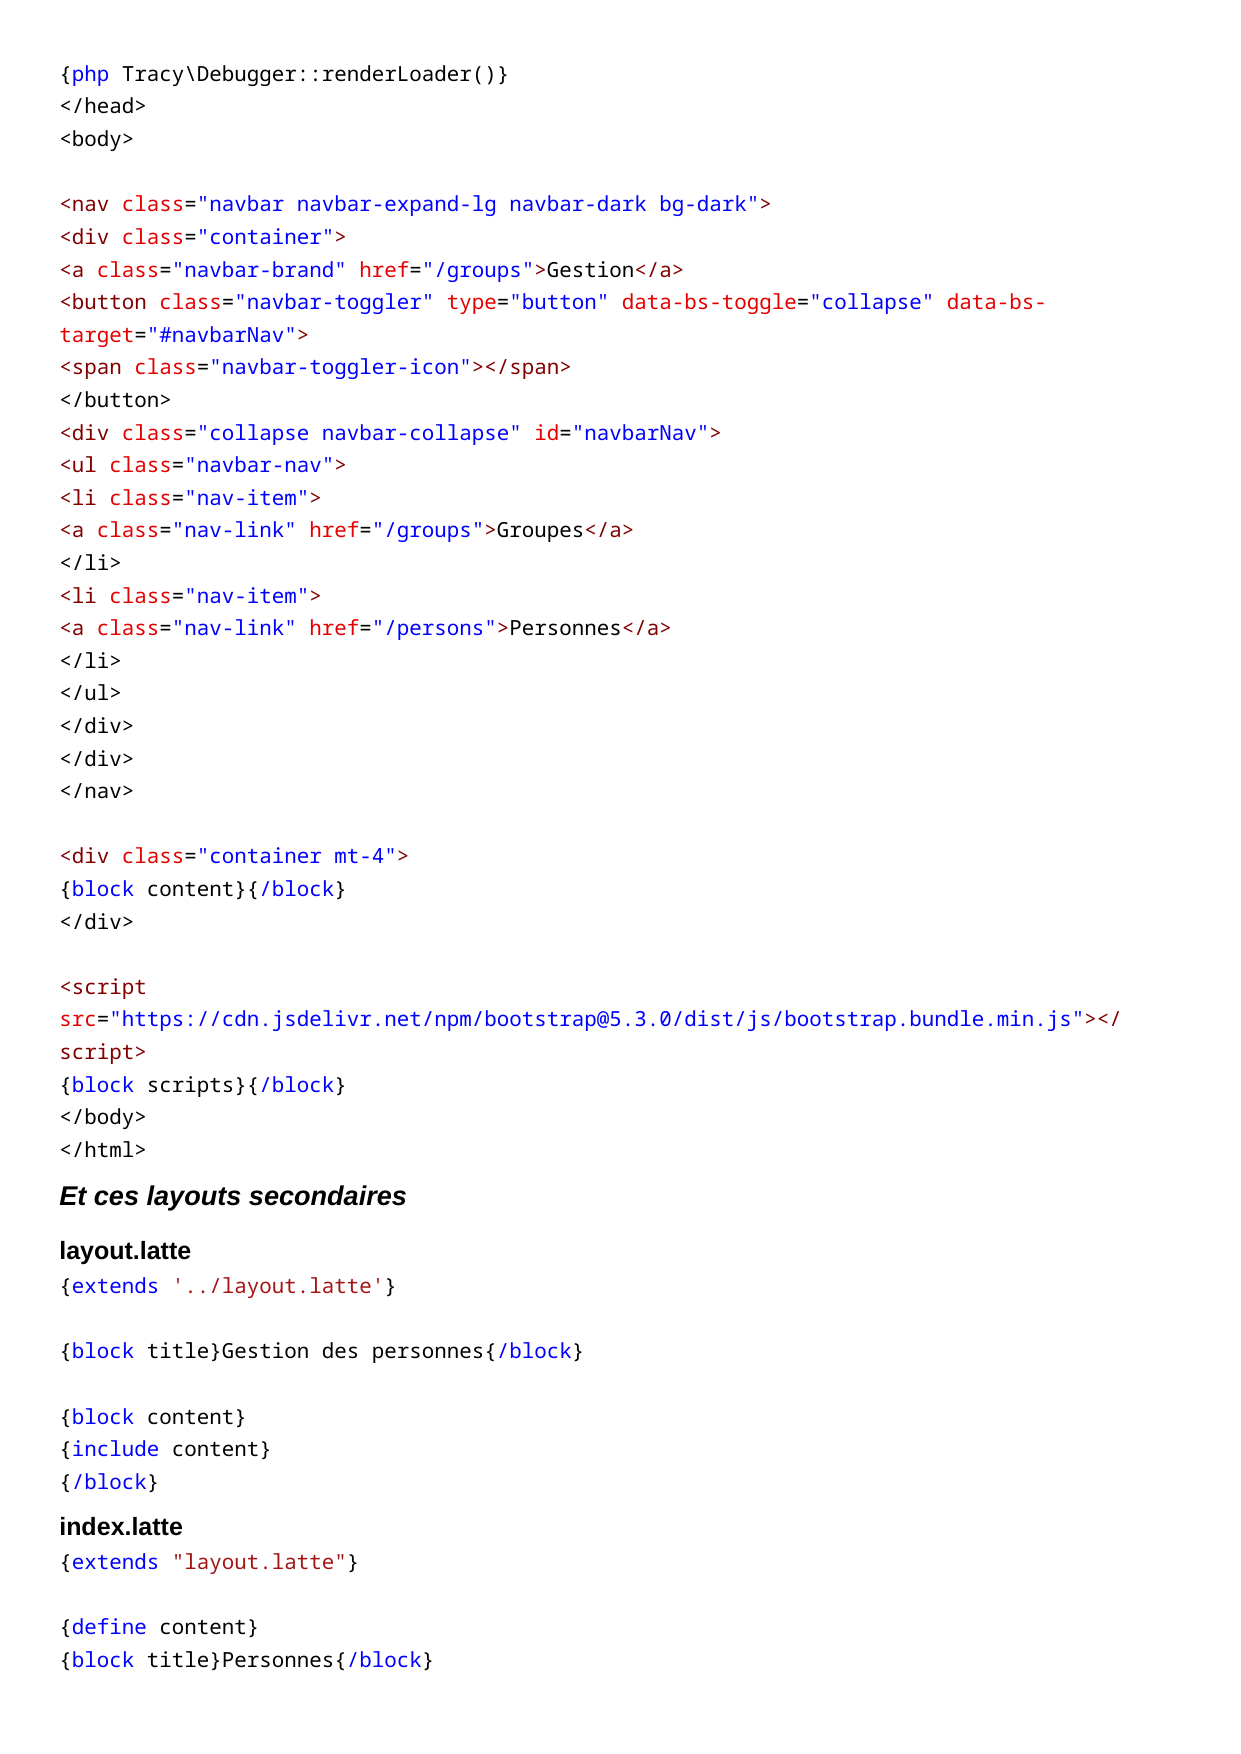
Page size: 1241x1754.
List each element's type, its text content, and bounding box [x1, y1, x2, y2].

text </div> [59, 907, 1181, 935]
text <a class="navbar-brand" href="/groups">Gestion</a> [59, 255, 1181, 283]
subtitle index.latte [59, 1512, 1181, 1541]
text <div class="container"> [59, 222, 1181, 251]
text {block title}Gestion des personnes{/block} [59, 1337, 1181, 1365]
text <ul class="navbar-nav"> [59, 450, 1181, 479]
text </nav> [59, 776, 1181, 805]
text <a class="nav-link" href="/groups">Groupes</a> [59, 516, 1181, 544]
subtitle layout.latte [59, 1236, 1181, 1265]
text {extends "layout.latte"} [59, 1547, 1181, 1576]
text <nav class="navbar navbar-expand-lg navbar-dark bg-dark"> [59, 189, 1181, 218]
text <li class="nav-item"> [59, 581, 1181, 609]
text </div> [59, 744, 1181, 772]
text <body> [59, 124, 1181, 153]
text {include content} [59, 1434, 1181, 1463]
text <li class="nav-item"> [59, 483, 1181, 511]
text </li> [59, 548, 1181, 577]
text {block content} [59, 1402, 1181, 1430]
text <script src="https://cdn.jsdelivr.net/npm/bootstrap@5.3.0/dist/js/bootstrap.bundle.min.js"></script> [59, 972, 1181, 1066]
text <a class="nav-link" href="/persons">Personnes</a> [59, 613, 1181, 642]
text </html> [59, 1135, 1181, 1163]
text <span class="navbar-toggler-icon"></span> [59, 352, 1181, 381]
text </ul> [59, 678, 1181, 707]
text </li> [59, 646, 1181, 674]
text </body> [59, 1102, 1181, 1131]
text </head> [59, 92, 1181, 120]
text {block content}{/block} [59, 874, 1181, 903]
text </div> [59, 711, 1181, 739]
text {php Tracy\Debugger::renderLoader()} [59, 59, 1181, 87]
text </button> [59, 385, 1181, 413]
text {block scripts}{/block} [59, 1070, 1181, 1098]
text {block title}Personnes{/block} [59, 1645, 1181, 1673]
text <div class="container mt-4"> [59, 842, 1181, 870]
subtitle Et ces layouts secondaires [59, 1180, 1181, 1211]
text {/block} [59, 1467, 1181, 1495]
text {extends '../layout.latte'} [59, 1271, 1181, 1300]
text <div class="collapse navbar-collapse" id="navbarNav"> [59, 418, 1181, 446]
text {define content} [59, 1612, 1181, 1641]
text <button class="navbar-toggler" type="button" data-bs-toggle="collapse" data-bs-target="#navbarNav"> [59, 287, 1181, 348]
